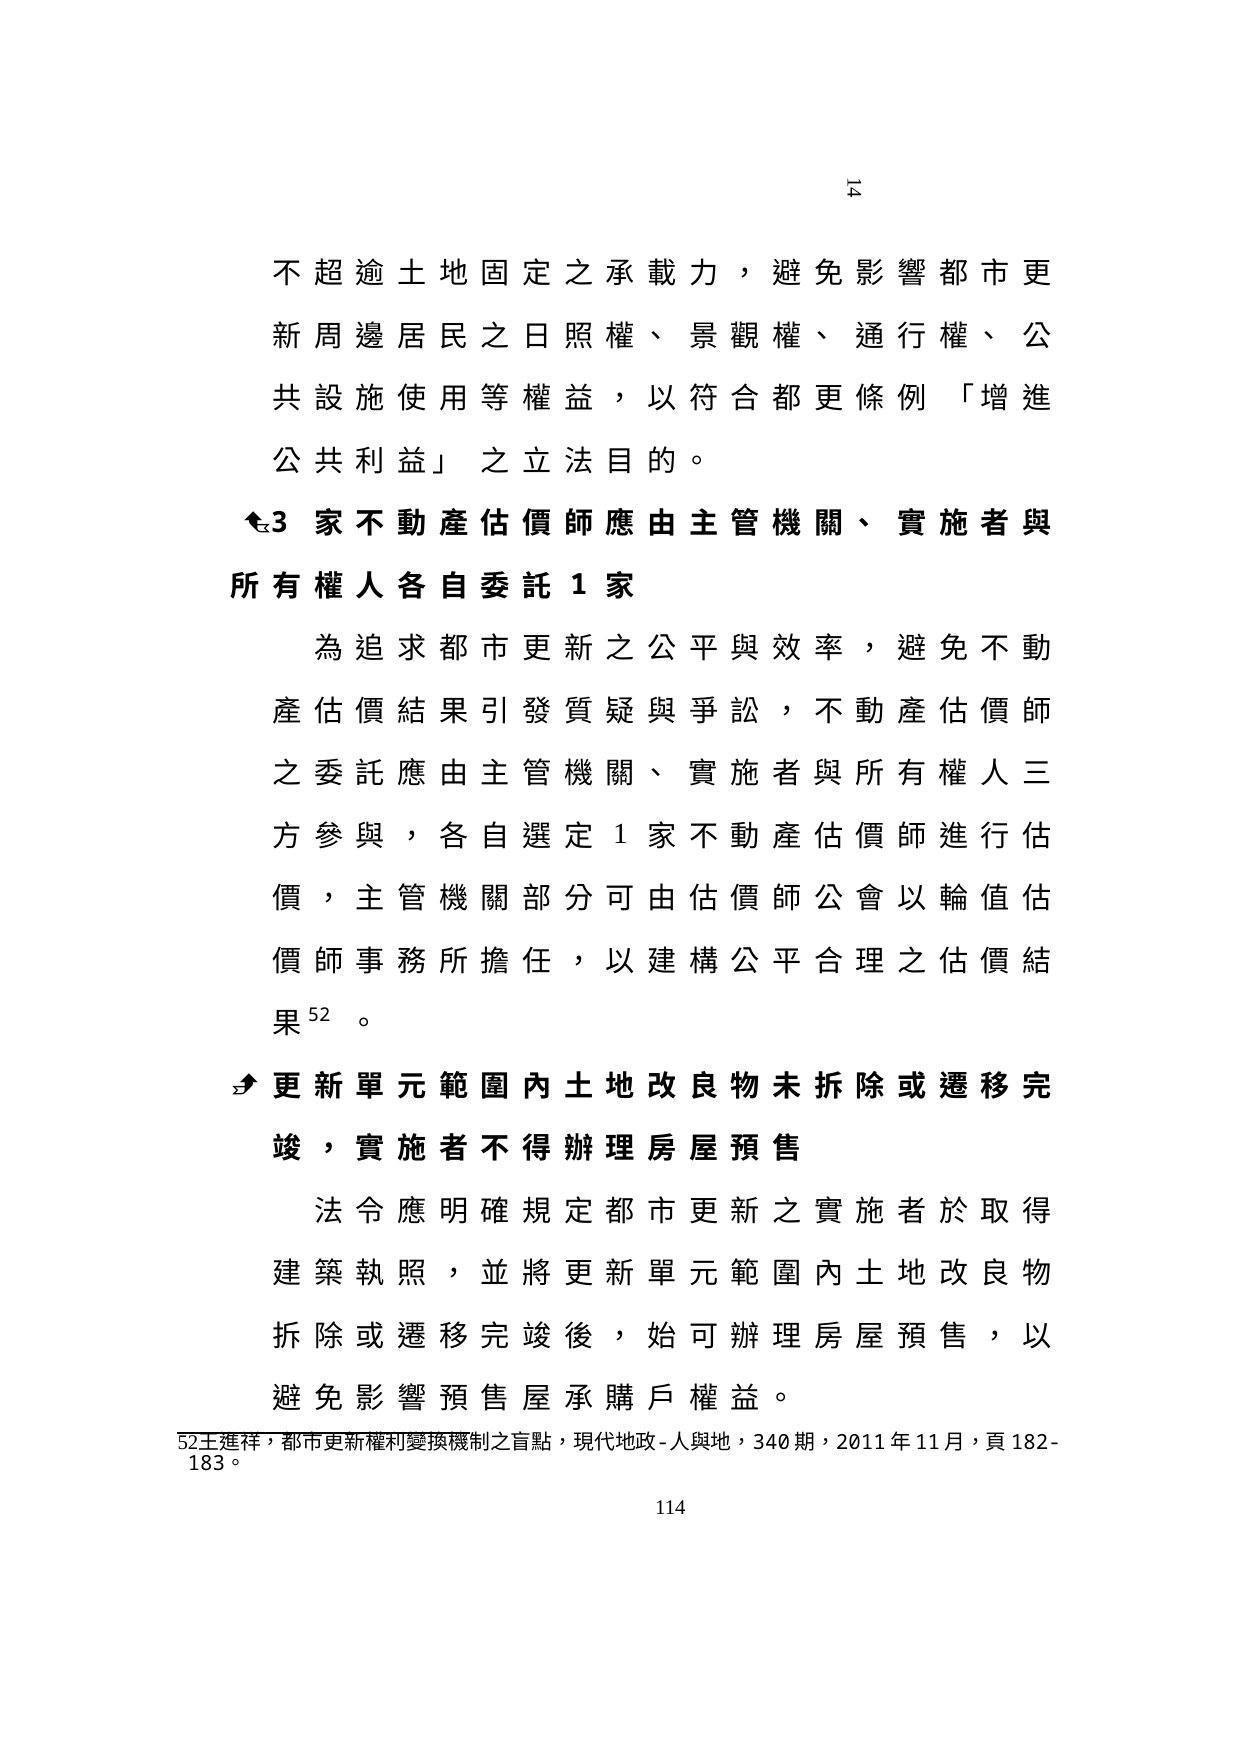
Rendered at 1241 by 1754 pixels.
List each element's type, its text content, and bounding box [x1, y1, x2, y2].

text 為追求都市更新之公平與效率，避免不動產估價結果引發質疑與爭訟，不動產估價師之委託應由主管機關、實施者與所有權人三方參與，各自選定1家不動產估價師進行估價，主管機關部分可由估價師公會以輪值估價師事務所擔任，以建構公平合理之估價結果。 [242, 604, 1058, 1042]
text 不超逾土地固定之承載力，避免影響都市更新周邊居民之日照權、景觀權、通行權、公共設施使用等權益，以符合都更條例「增進公共利益」之立法目的。 [242, 229, 1058, 479]
text 王進祥，都市更新權利變換機制之盲點，現代地政-人與地，340期，2011年11月，頁182-183。 [177, 1433, 1063, 1475]
text 法令應明確規定都市更新之實施者於取得建築執照，並將更新單元範圍內土地改良物拆除或遷移完竣後，始可辦理房屋預售，以避免影響預售屋承購戶權益。 [242, 1167, 1058, 1417]
text 3家不動產估價師應由主管機關、實施者與所有權人各自委託1家 [203, 479, 1058, 604]
text 更新單元範圍內土地改良物未拆除或遷移完竣，實施者不得辦理房屋預售 [203, 1042, 1058, 1167]
